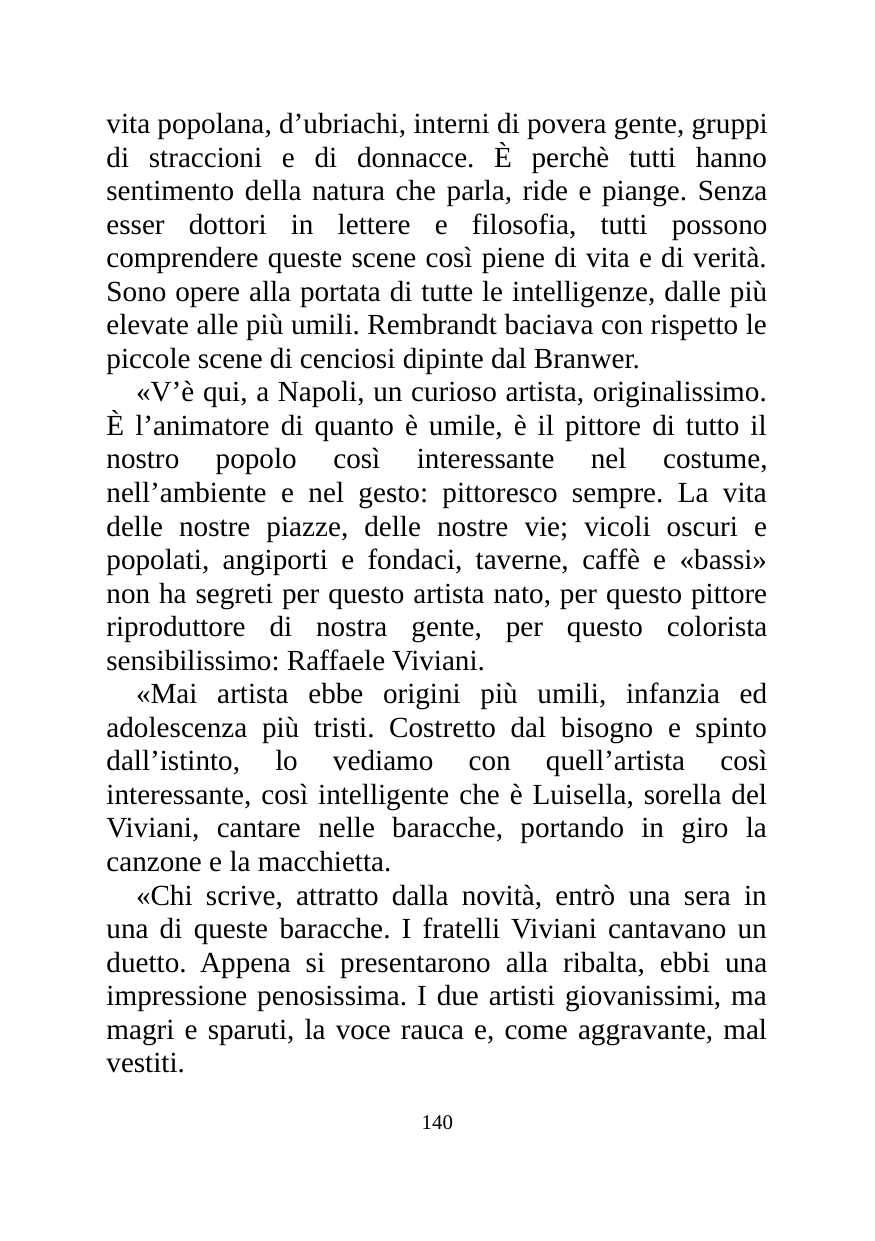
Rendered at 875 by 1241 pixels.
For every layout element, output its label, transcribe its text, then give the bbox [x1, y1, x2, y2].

text «Chi scrive, attratto dalla novità, entrò una sera in una di queste baracche. I fratelli Viviani cantavano un duetto. Appena si presentarono alla ribalta, ebbi una impressione penosissima. I due artisti giovanissimi, ma magri e sparuti, la voce rauca e, come aggravante, mal vestiti. [106, 878, 768, 1079]
text vita popolana, d’ubriachi, interni di povera gente, gruppi di straccioni e di donnacce. È perchè tutti hanno sentimento della natura che parla, ride e piange. Senza esser dottori in lettere e filosofia, tutti possono comprendere queste scene così piene di vita e di verità. Sono opere alla portata di tutte le intelligenze, dalle più elevate alle più umili. Rembrandt baciava con rispetto le piccole scene di cenciosi dipinte dal Branwer. [106, 106, 768, 374]
text «Mai artista ebbe origini più umili, infanzia ed adolescenza più tristi. Costretto dal bisogno e spinto dall’istinto, lo vediamo con quell’artista così interessante, così intelligente che è Luisella, sorella del Viviani, cantare nelle baracche, portando in giro la canzone e la macchietta. [106, 676, 768, 878]
text «V’è qui, a Napoli, un curioso artista, originalissimo. È l’animatore di quanto è umile, è il pittore di tutto il nostro popolo così interessante nel costume, nell’ambiente e nel gesto: pittoresco sempre. La vita delle nostre piazze, delle nostre vie; vicoli oscuri e popolati, angiporti e fondaci, taverne, caffè e «bassi» non ha segreti per questo artista nato, per questo pittore riproduttore di nostra gente, per questo colorista sensibilissimo: Raffaele Viviani. [106, 374, 768, 676]
